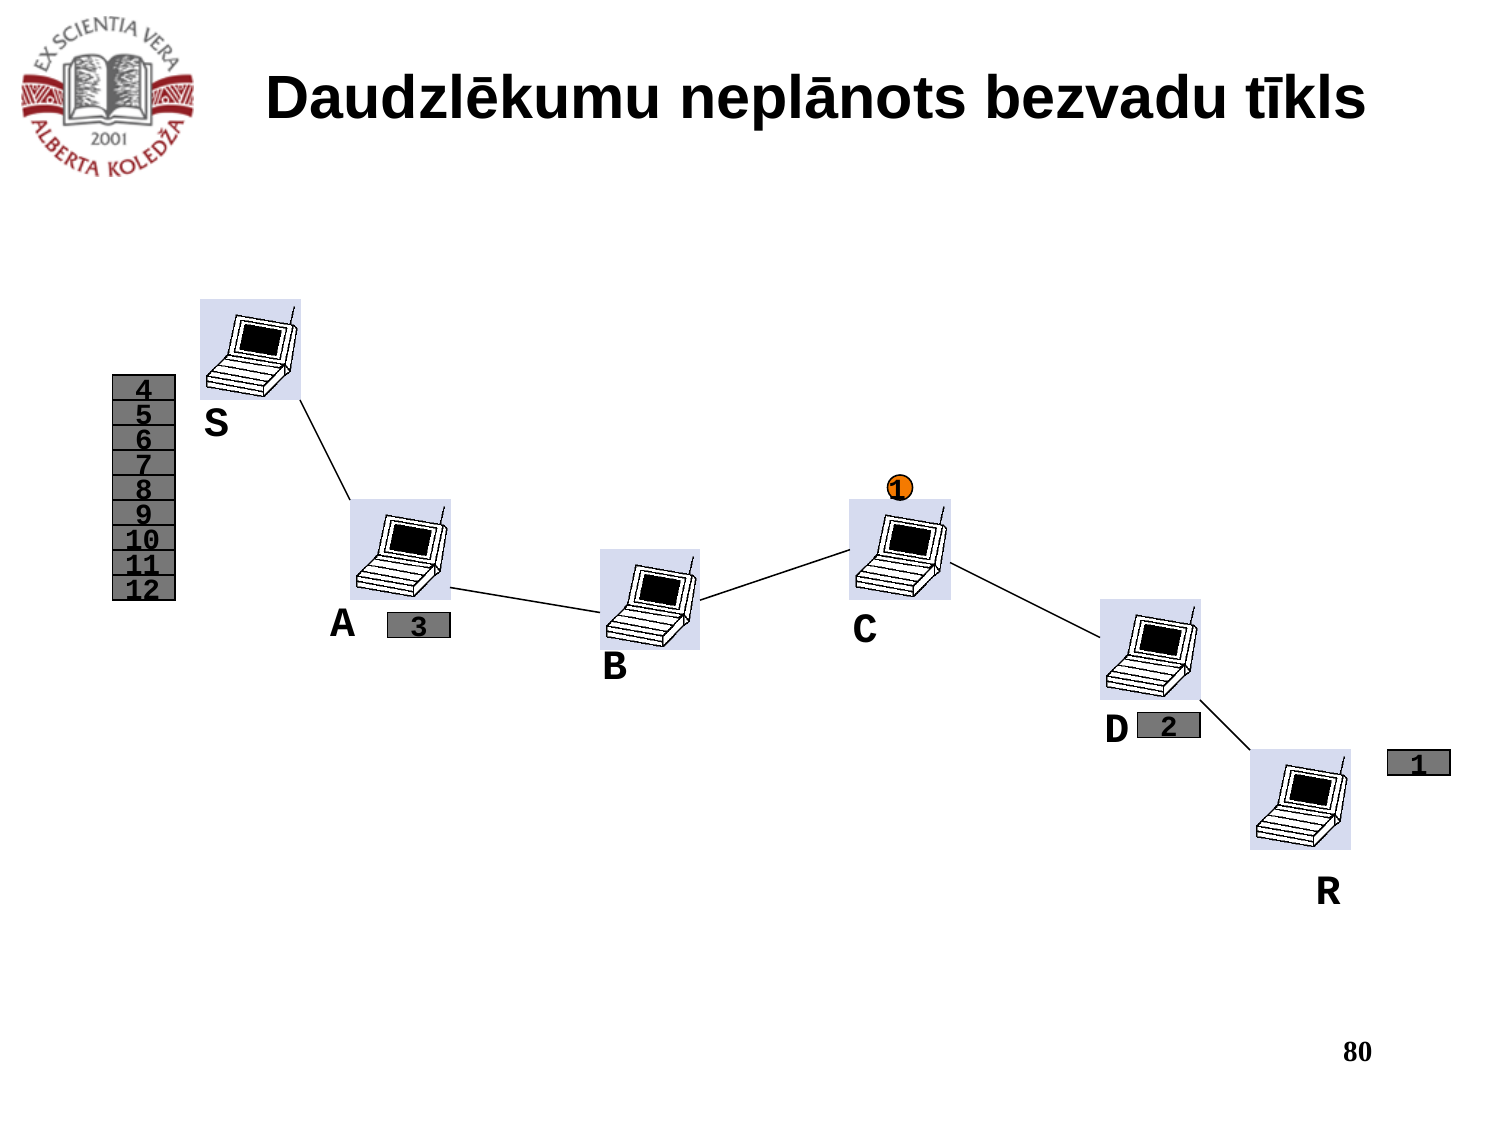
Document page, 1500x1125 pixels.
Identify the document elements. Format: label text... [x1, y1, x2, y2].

text_box A [315, 587, 370, 653]
text_box 10 [112, 524, 175, 549]
text_box 3 [387, 612, 451, 638]
chart [849, 500, 951, 601]
chart [200, 299, 301, 400]
text_box 10 [148, 533, 154, 546]
chart [1100, 600, 1201, 700]
text_box 6 [112, 424, 175, 449]
text_box B [587, 630, 642, 696]
text_box C [837, 592, 893, 659]
text_box 5 [112, 399, 175, 424]
text_box 11 [112, 549, 175, 574]
text_box 9 [112, 499, 175, 524]
picture [21, 16, 194, 177]
text_box 4 [112, 374, 175, 399]
text_box 7 [112, 449, 175, 474]
text_box D [1089, 692, 1145, 759]
text_box [1074, 1025, 1388, 1101]
text_box 12 [112, 574, 175, 600]
chart [1250, 750, 1351, 850]
title Daudzlēkumu neplānots bezvadu tīkls [187, 44, 1425, 151]
text_box 2 [1137, 712, 1201, 738]
text_box S [189, 387, 244, 454]
chart [600, 549, 700, 651]
chart [350, 500, 451, 601]
text_box 1 [1387, 749, 1450, 775]
text_box 8 [112, 474, 175, 499]
text_box 1 [887, 474, 913, 501]
text_box R [1300, 855, 1356, 921]
